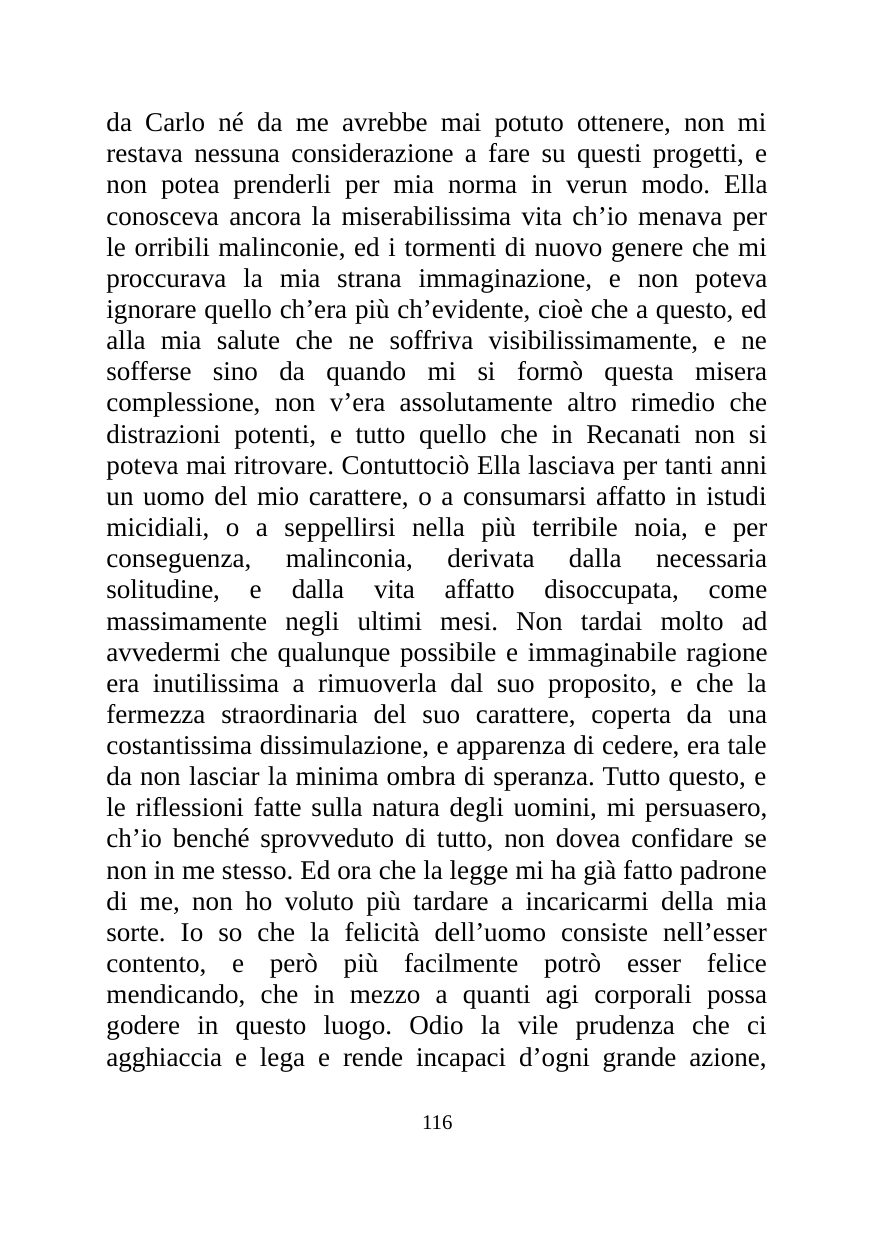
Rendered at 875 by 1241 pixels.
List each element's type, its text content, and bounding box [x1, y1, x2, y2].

text da Carlo né da me avrebbe mai potuto ottenere, non mi restava nessuna considerazione a fare su questi progetti, e non potea prenderli per mia norma in verun modo. Ella conosceva ancora la miserabilissima vita ch’io menava per le orribili malinconie, ed i tormenti di nuovo genere che mi proccurava la mia strana immaginazione, e non poteva ignorare quello ch’era più ch’evidente, cioè che a questo, ed alla mia salute che ne soffriva visibilissimamente, e ne sofferse sino da quando mi si formò questa misera complessione, non v’era assolutamente altro rimedio che distrazioni potenti, e tutto quello che in Recanati non si poteva mai ritrovare. Contuttociò Ella lasciava per tanti anni un uomo del mio carattere, o a consumarsi affatto in istudi micidiali, o a seppellirsi nella più terribile noia, e per conseguenza, malinconia, derivata dalla necessaria solitudine, e dalla vita affatto disoccupata, come massimamente negli ultimi mesi. Non tardai molto ad avvedermi che qualunque possibile e immaginabile ragione era inutilissima a rimuoverla dal suo proposito, e che la fermezza straordinaria del suo carattere, coperta da una costantissima dissimulazione, e apparenza di cedere, era tale da non lasciar la minima ombra di speranza. Tutto questo, e le riflessioni fatte sulla natura degli uomini, mi persuasero, ch’io benché sprovveduto di tutto, non dovea confidare se non in me stesso. Ed ora che la legge mi ha già fatto padrone di me, non ho voluto più tardare a incaricarmi della mia sorte. Io so che la felicità dell’uomo consiste nell’esser contento, e però più facilmente potrò esser felice mendicando, che in mezzo a quanti agi corporali possa godere in questo luogo. Odio la vile prudenza che ci agghiaccia e lega e rende incapaci d’ogni grande azione, [106, 106, 768, 1072]
